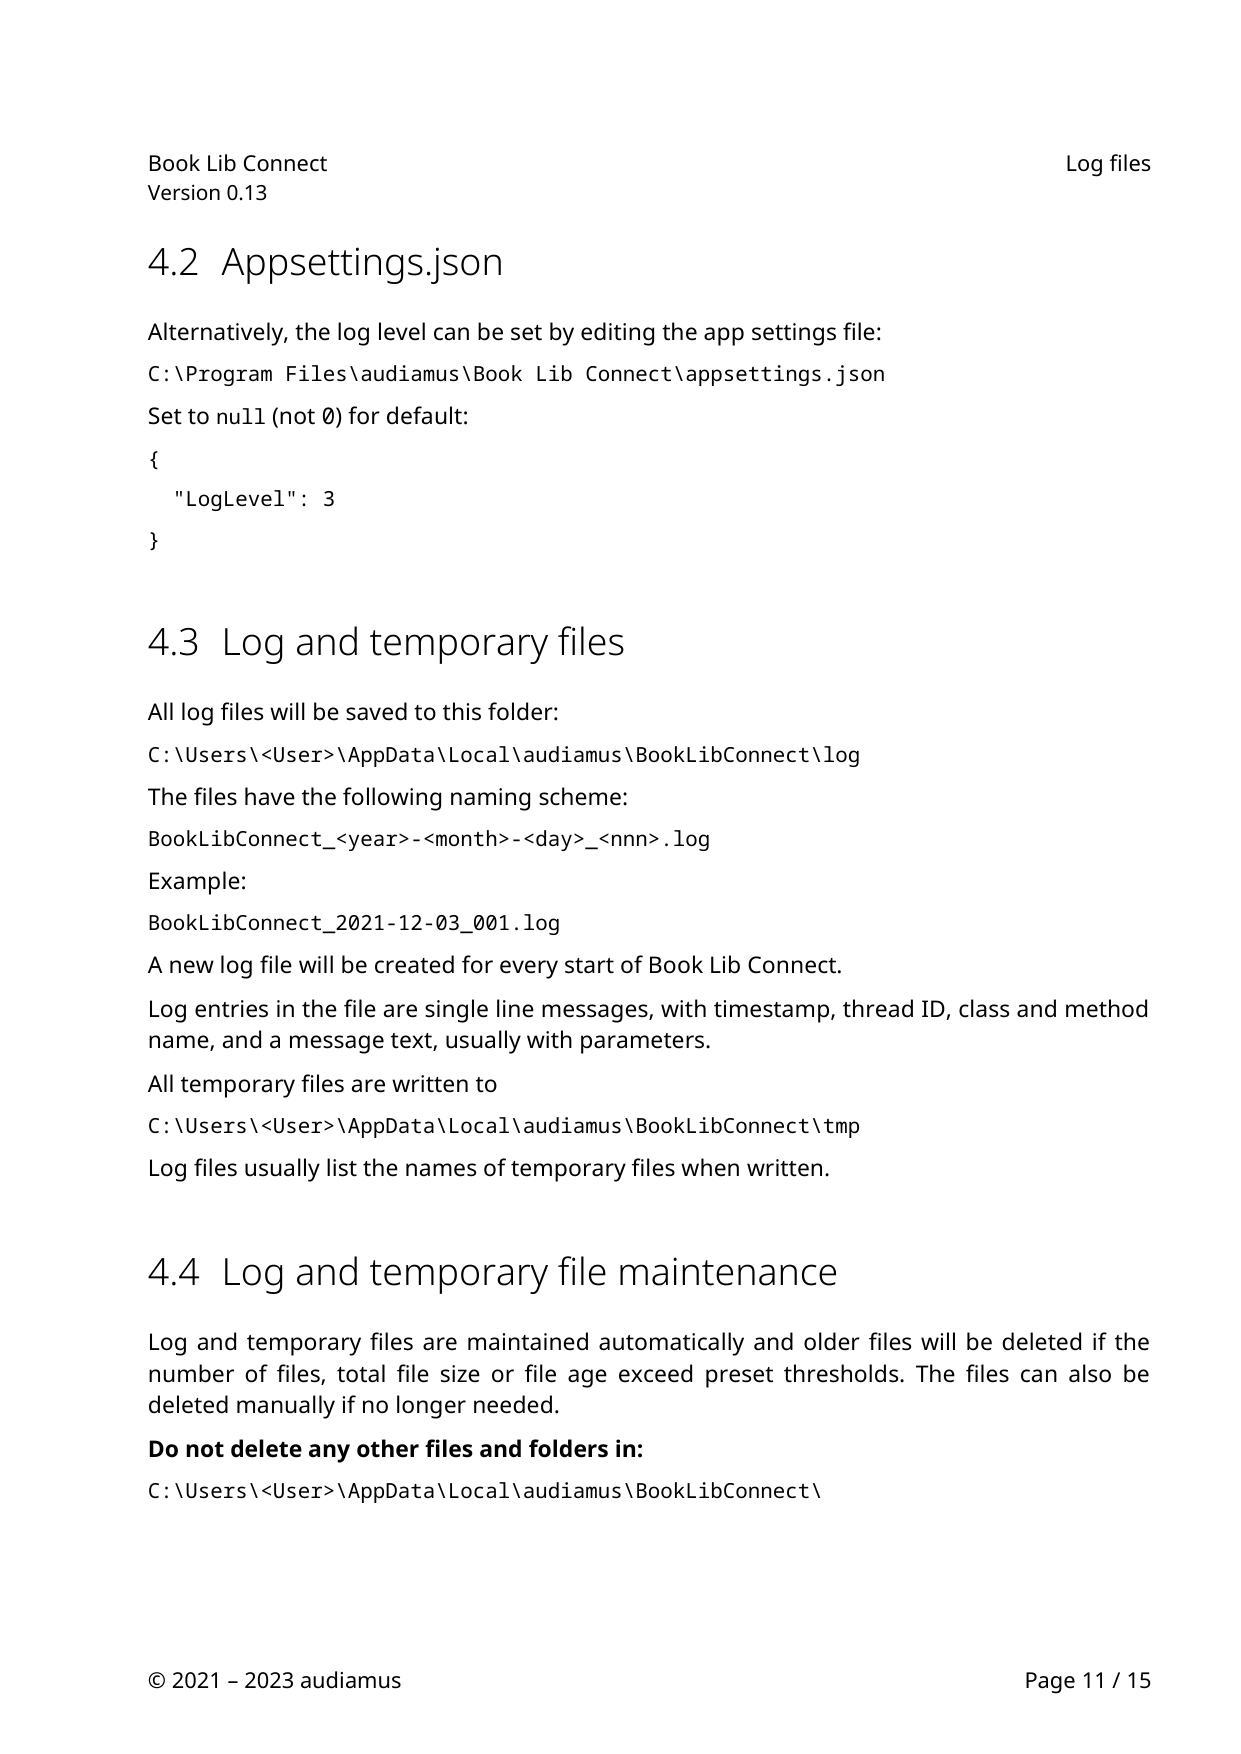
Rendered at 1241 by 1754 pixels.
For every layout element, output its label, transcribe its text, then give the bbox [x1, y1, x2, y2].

text All log files will be saved to this folder: [148, 696, 1152, 728]
text Log files usually list the names of temporary files when written. [148, 1152, 1152, 1183]
text Example: [148, 865, 1152, 896]
text C:\Users\<User>\AppData\Local\audiamus\BookLibConnect\log [148, 740, 1152, 768]
text C:\Users\<User>\AppData\Local\audiamus\BookLibConnect\ [148, 1476, 1152, 1504]
text All temporary files are written to [148, 1068, 1152, 1099]
text The files have the following naming scheme: [148, 781, 1152, 812]
text Log and temporary files are maintained automatically and older files will be deleted if the number of files, total file size or file age exceed preset thresholds. The files can also be deleted manually if no longer needed. [148, 1326, 1152, 1420]
subtitle Log and temporary files [148, 616, 1152, 667]
text BookLibConnect_<year>-<month>-<day>_<nnn>.log [148, 824, 1152, 852]
text Do not delete any other files and folders in: [148, 1432, 1152, 1464]
text BookLibConnect_2021-12-03_001.log [148, 908, 1152, 937]
text C:\Users\<User>\AppData\Local\audiamus\BookLibConnect\tmp [148, 1111, 1152, 1139]
text { [148, 444, 1152, 472]
text Log entries in the file are single line messages, with timestamp, thread ID, class and method name, and a message text, usually with parameters. [148, 993, 1152, 1055]
text Alternatively, the log level can be set by editing the app settings file: [148, 316, 1152, 347]
subtitle Appsettings.json [148, 235, 1152, 286]
text A new log file will be created for every start of Book Lib Connect. [148, 949, 1152, 980]
text Set to null (not 0) for default: [148, 400, 1152, 431]
text "LogLevel": 3 [148, 484, 1152, 513]
subtitle Log and temporary file maintenance [148, 1246, 1152, 1297]
text C:\Program Files\audiamus\Book Lib Connect\appsettings.json [148, 359, 1152, 388]
text } [148, 525, 1152, 553]
